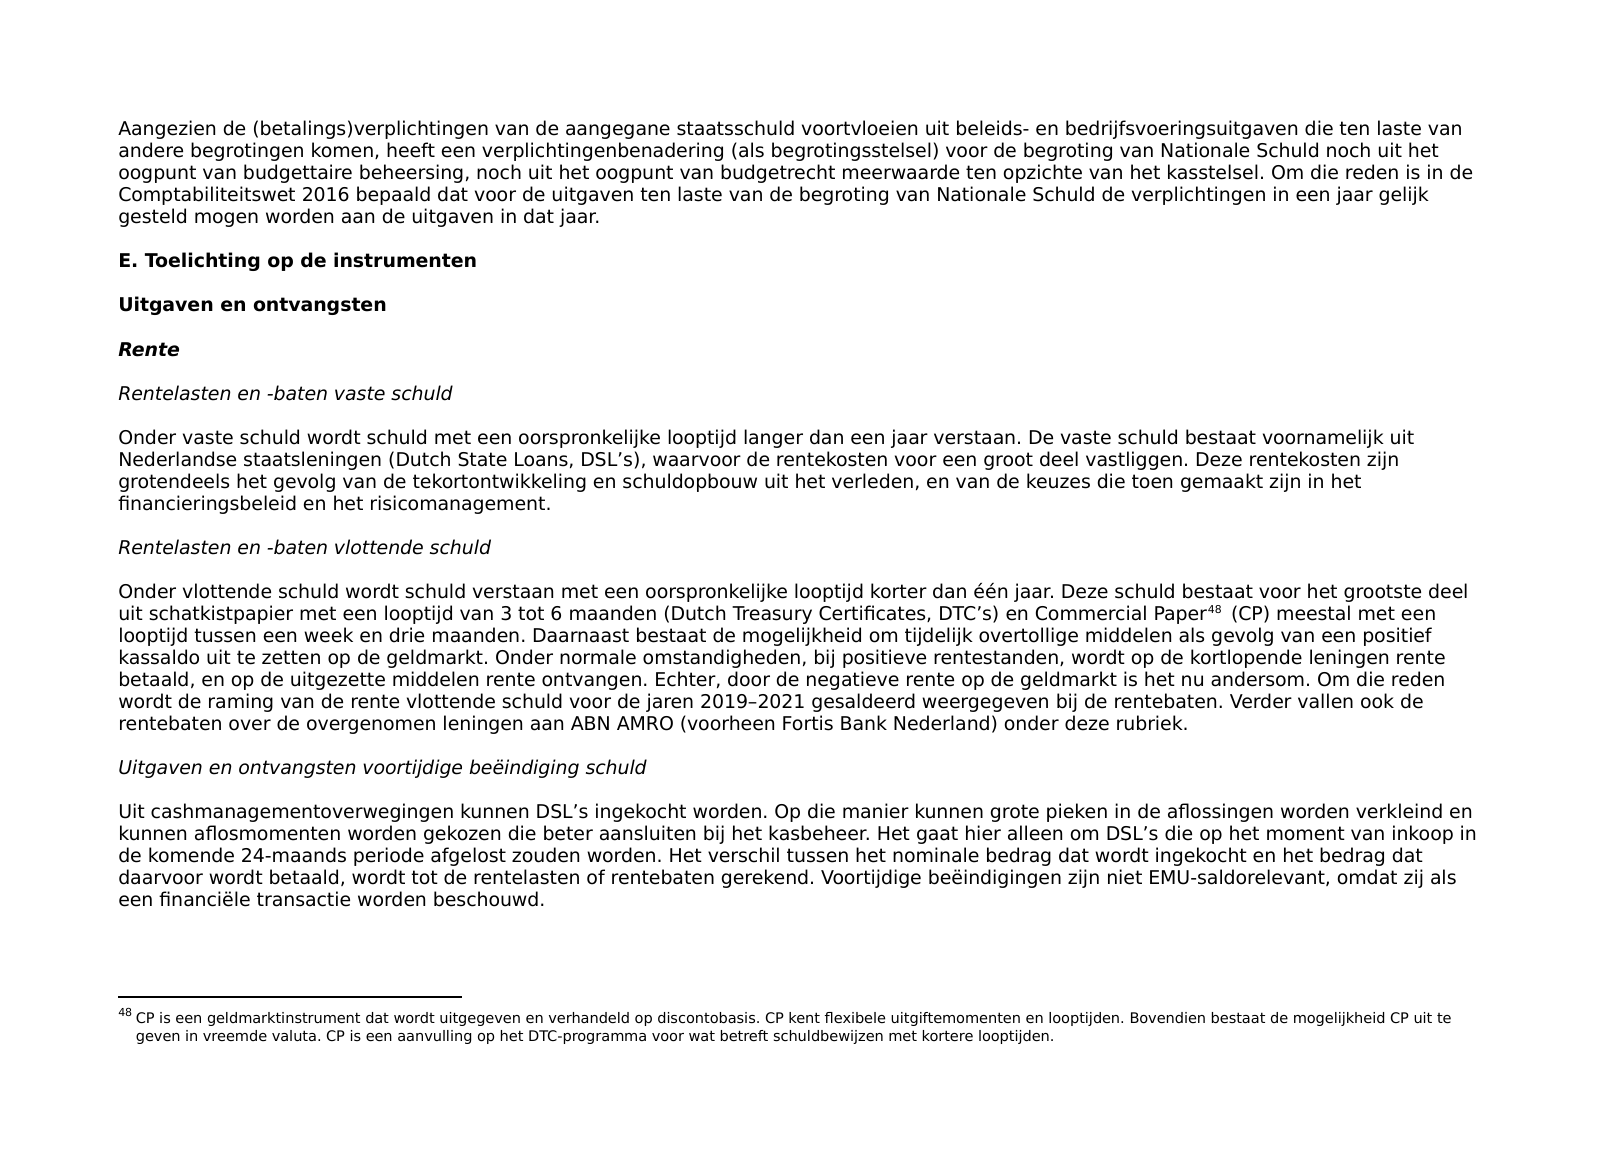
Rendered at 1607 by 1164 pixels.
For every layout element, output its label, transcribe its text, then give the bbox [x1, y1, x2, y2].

subtitle Uitgaven en ontvangsten voortijdige beëindiging schuld [118, 757, 1488, 779]
text Onder vlottende schuld wordt schuld verstaan met een oorspronkelijke looptijd korter dan één jaar. Deze schuld bestaat voor het grootste deel uit schatkistpapier met een looptijd van 3 tot 6 maanden (Dutch Treasury Certificates, DTC’s) en Commercial Paper (CP) meestal met een looptijd tussen een week en drie maanden. Daarnaast bestaat de mogelijkheid om tijdelijk overtollige middelen als gevolg van een positief kassaldo uit te zetten op de geldmarkt. Onder normale omstandigheden, bij positieve rentestanden, wordt op de kortlopende leningen rente betaald, en op de uitgezette middelen rente ontvangen. Echter, door de negatieve rente op de geldmarkt is het nu andersom. Om die reden wordt de raming van de rente vlottende schuld voor de jaren 2019–2021 gesaldeerd weergegeven bij de rentebaten. Verder vallen ook de rentebaten over de overgenomen leningen aan ABN AMRO (voorheen Fortis Bank Nederland) onder deze rubriek. [118, 581, 1488, 735]
text Onder vaste schuld wordt schuld met een oorspronkelijke looptijd langer dan een jaar verstaan. De vaste schuld bestaat voornamelijk uit Nederlandse staatsleningen (Dutch State Loans, DSL’s), waarvoor de rentekosten voor een groot deel vastliggen. Deze rentekosten zijn grotendeels het gevolg van de tekortontwikkeling en schuldopbouw uit het verleden, en van de keuzes die toen gemaakt zijn in het financieringsbeleid en het risicomanagement. [118, 427, 1488, 515]
text Uit cashmanagementoverwegingen kunnen DSL’s ingekocht worden. Op die manier kunnen grote pieken in de aflossingen worden verkleind en kunnen aflosmomenten worden gekozen die beter aansluiten bij het kasbeheer. Het gaat hier alleen om DSL’s die op het moment van inkoop in de komende 24-maands periode afgelost zouden worden. Het verschil tussen het nominale bedrag dat wordt ingekocht en het bedrag dat daarvoor wordt betaald, wordt tot de rentelasten of rentebaten gerekend. Voortijdige beëindigingen zijn niet EMU-saldorelevant, omdat zij als een financiële transactie worden beschouwd. [118, 801, 1488, 911]
subtitle Rentelasten en -baten vlottende schuld [118, 537, 1488, 559]
text Aangezien de (betalings)verplichtingen van de aangegane staatsschuld voortvloeien uit beleids- en bedrijfsvoeringsuitgaven die ten laste van andere begrotingen komen, heeft een verplichtingenbenadering (als begrotingsstelsel) voor de begroting van Nationale Schuld noch uit het oogpunt van budgettaire beheersing, noch uit het oogpunt van budgetrecht meerwaarde ten opzichte van het kasstelsel. Om die reden is in de Comptabiliteitswet 2016 bepaald dat voor de uitgaven ten laste van de begroting van Nationale Schuld de verplichtingen in een jaar gelijk gesteld mogen worden aan de uitgaven in dat jaar. [118, 118, 1488, 228]
text CP is een geldmarktinstrument dat wordt uitgegeven en verhandeld op discontobasis. CP kent flexibele uitgiftemomenten en looptijden. Bovendien bestaat de mogelijkheid CP uit te geven in vreemde valuta. CP is een aanvulling op het DTC-programma voor wat betreft schuldbewijzen met kortere looptijden. [118, 1006, 1488, 1045]
subtitle Rente [118, 338, 1488, 361]
subtitle Rentelasten en -baten vaste schuld [118, 383, 1488, 405]
subtitle Uitgaven en ontvangsten [118, 294, 1488, 316]
subtitle E. Toelichting op de instrumenten [118, 250, 1488, 272]
